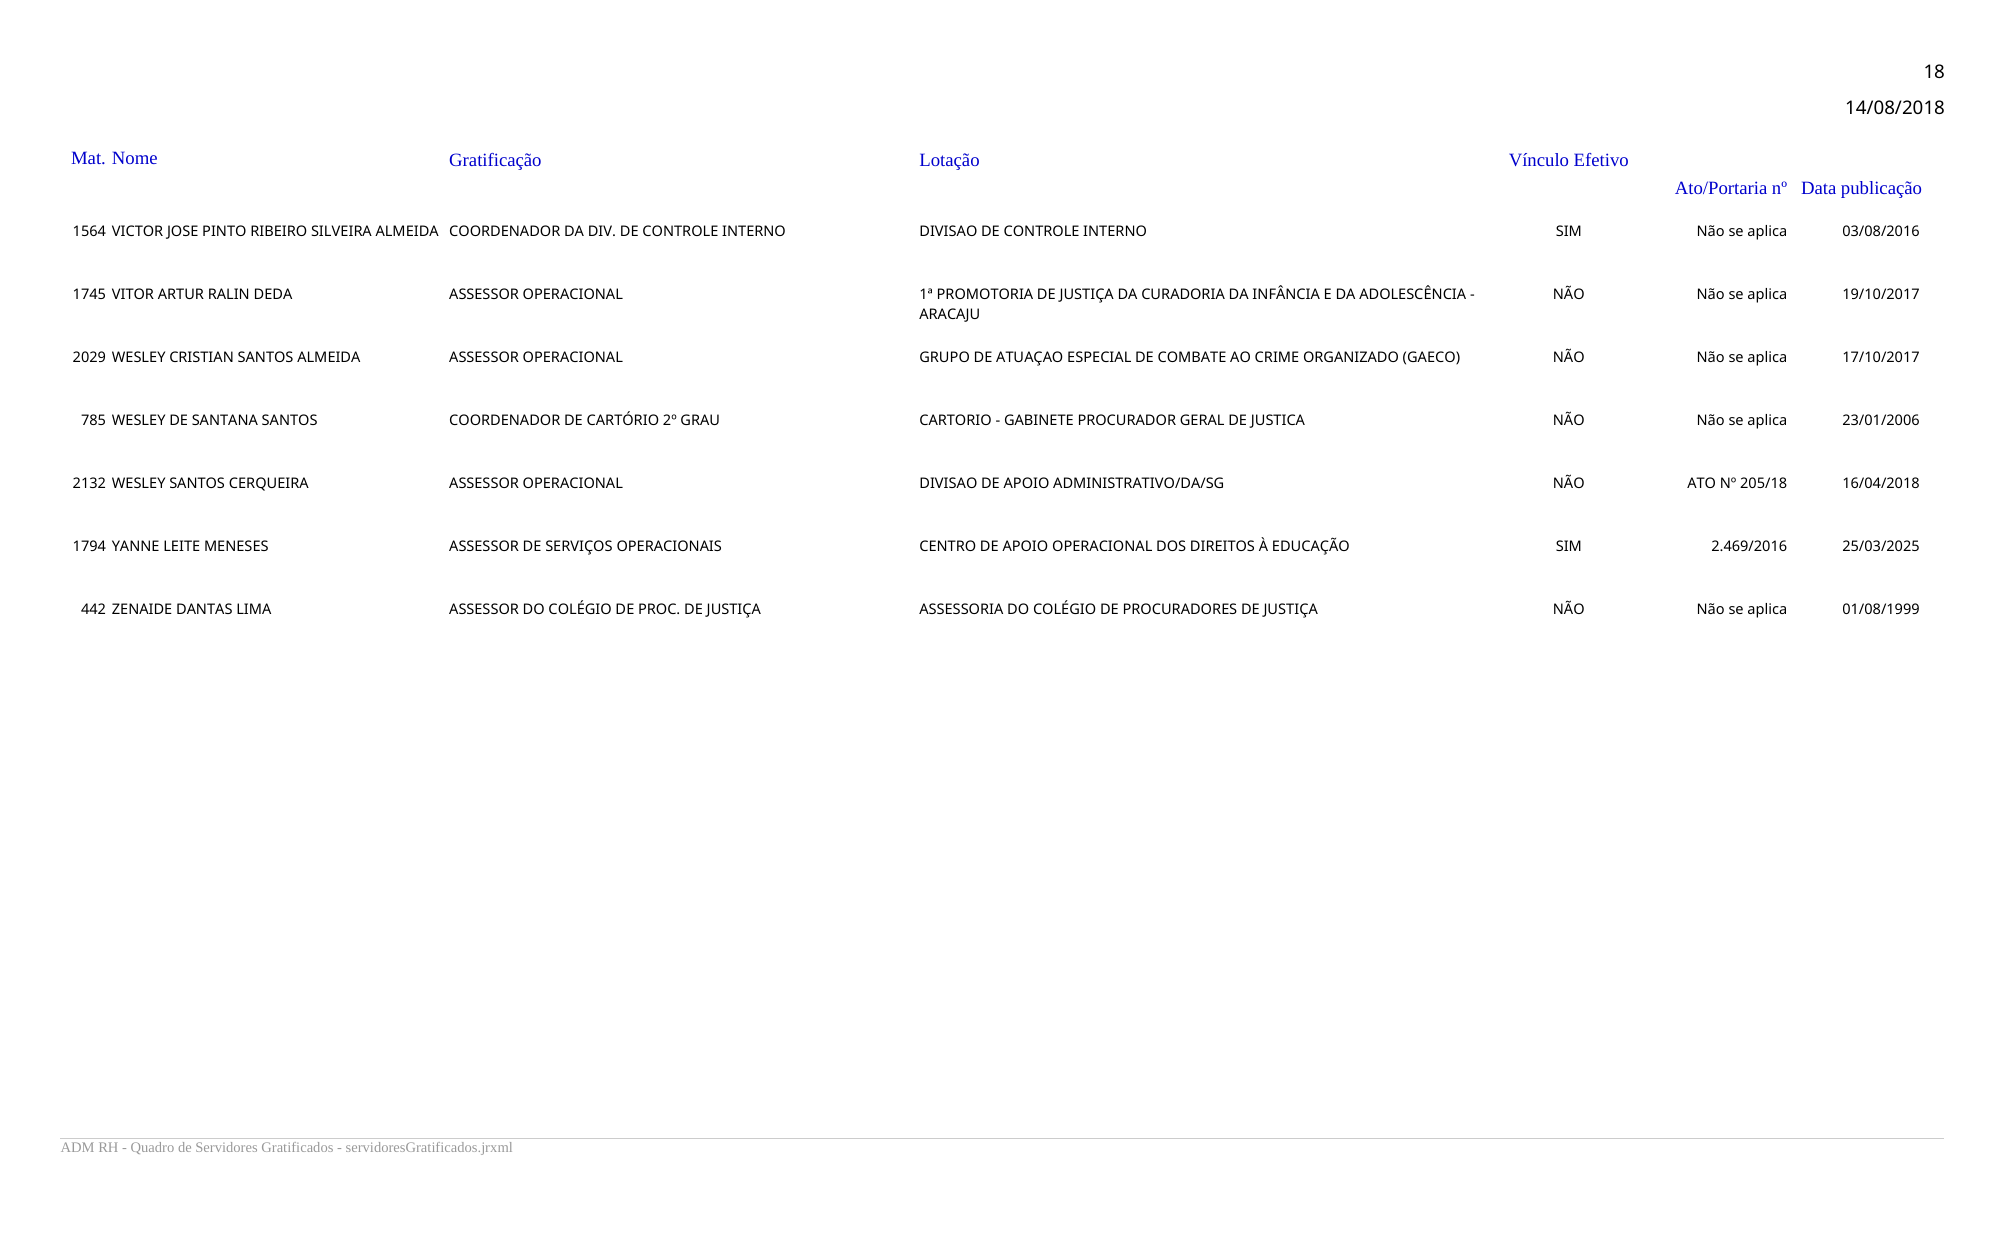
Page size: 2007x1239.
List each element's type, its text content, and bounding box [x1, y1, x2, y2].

table_cell [1945, 59, 2007, 85]
table_cell [1486, 220, 1495, 249]
table_cell 785 [9, 410, 106, 438]
table_cell [0, 599, 9, 628]
table_cell [0, 149, 44, 177]
table_cell [440, 284, 449, 312]
table_cell [106, 179, 112, 207]
table_cell [1642, 220, 1649, 249]
table_header Mat. [44, 147, 106, 177]
table_cell [0, 536, 9, 564]
table_cell [0, 312, 112, 326]
table_cell [910, 249, 919, 262]
table_cell [1486, 599, 1495, 628]
table_cell [1486, 347, 1495, 375]
table_cell [0, 375, 112, 389]
table_cell NÃO [1495, 284, 1642, 326]
table_cell ASSESSOR OPERACIONAL [449, 473, 910, 533]
table_cell [0, 659, 2007, 1138]
table_cell Não se aplica [1650, 347, 1787, 375]
table_cell 01/08/1999 [1793, 599, 1919, 628]
table_cell [1642, 599, 1649, 628]
table_cell 14/08/2018 [1790, 95, 1944, 123]
table_cell [199, 149, 449, 177]
table_cell 2029 [9, 347, 106, 375]
table_cell 442 [9, 599, 106, 628]
table_cell [910, 565, 919, 578]
table_cell [1642, 410, 1649, 438]
table_cell SIM [1495, 536, 1642, 578]
table_cell [0, 179, 44, 207]
table_cell [910, 438, 919, 452]
table_cell GRUPO DE ATUAÇAO ESPECIAL DE COMBATE AO CRIME ORGANIZADO (GAECO) [919, 347, 1486, 407]
table_cell [1486, 179, 1495, 207]
table_cell [440, 565, 449, 578]
table_cell [1922, 179, 2007, 207]
table_cell [440, 410, 449, 438]
table_cell [440, 312, 449, 326]
table_cell [1787, 147, 1922, 207]
table_cell [0, 95, 1790, 123]
table_cell 2132 [9, 473, 106, 501]
table_cell [440, 641, 449, 659]
table_cell [440, 599, 449, 628]
table_cell [1486, 410, 1495, 438]
table_cell ASSESSOR DO COLÉGIO DE PROC. DE JUSTIÇA [449, 599, 910, 659]
table_cell [1486, 149, 1495, 177]
table_cell [1787, 536, 1792, 564]
table_cell [449, 147, 910, 207]
table_cell COORDENADOR DE CARTÓRIO 2º GRAU [449, 410, 910, 470]
table_cell [910, 220, 919, 249]
table_cell [440, 473, 449, 501]
table_cell [1787, 599, 1792, 628]
table_cell WESLEY SANTOS CERQUEIRA [112, 473, 440, 533]
table_cell Data publicação [1787, 177, 1922, 207]
table_cell [910, 501, 919, 515]
table_cell [106, 149, 112, 177]
table_cell NÃO [1495, 410, 1642, 452]
table_cell 1745 [9, 284, 106, 312]
table_cell [0, 249, 112, 262]
table_cell SIM [1495, 220, 1642, 262]
table_cell [1486, 312, 1495, 326]
table_cell [440, 347, 449, 375]
table_cell [1486, 326, 2007, 344]
table_cell [910, 347, 919, 375]
table_cell VITOR ARTUR RALIN DEDA [112, 284, 440, 344]
table_cell NÃO [1495, 347, 1642, 389]
table_cell Lotação [919, 149, 1486, 178]
table_cell [1486, 452, 2007, 470]
table_cell [1486, 536, 1495, 564]
table_cell [0, 59, 1790, 85]
table_cell Vínculo Efetivo [1495, 149, 1642, 178]
table_cell [910, 149, 919, 177]
table_cell [1486, 628, 1495, 641]
table_cell [1787, 473, 1792, 501]
table_cell CARTORIO - GABINETE PROCURADOR GERAL DE JUSTICA [919, 410, 1486, 470]
table_cell [1642, 375, 2007, 389]
table_cell DIVISAO DE APOIO ADMINISTRATIVO/DA/SG [919, 473, 1486, 533]
table_cell [910, 452, 919, 470]
table_cell [112, 147, 199, 207]
table_cell 2.469/2016 [1650, 536, 1787, 564]
table_cell [0, 1138, 60, 1162]
table_cell [910, 263, 919, 281]
table_cell [0, 263, 112, 281]
table_cell [1486, 249, 1495, 262]
table_cell [0, 123, 2007, 146]
table_cell NÃO [1495, 473, 1642, 515]
table_cell [1920, 347, 2007, 375]
table_cell 17/10/2017 [1793, 347, 1919, 375]
table_cell [44, 147, 106, 207]
table_cell [1650, 147, 1787, 207]
table_cell [0, 347, 9, 375]
table_cell [910, 536, 919, 564]
table_cell VICTOR JOSE PINTO RIBEIRO SILVEIRA ALMEIDA [112, 220, 440, 281]
table_cell [1642, 536, 1649, 564]
table_cell 18 [1790, 59, 1944, 85]
table_cell [1920, 599, 2007, 628]
table_cell CENTRO DE APOIO OPERACIONAL DOS DIREITOS À EDUCAÇÃO [919, 536, 1486, 596]
table_cell [106, 536, 112, 564]
table_cell [910, 179, 919, 207]
table_cell [910, 578, 919, 596]
table_cell [0, 565, 112, 578]
table_cell ATO Nº 205/18 [1650, 473, 1787, 501]
table_cell [1486, 438, 1495, 452]
table_cell 1ª PROMOTORIA DE JUSTIÇA DA CURADORIA DA INFÂNCIA E DA ADOLESCÊNCIA - ARACAJU [919, 284, 1486, 344]
table_cell [440, 220, 449, 249]
table_cell [1486, 284, 1495, 312]
table_cell [1642, 179, 1649, 207]
table_cell ASSESSOR OPERACIONAL [449, 347, 910, 407]
table_cell [919, 147, 1486, 207]
table_cell Não se aplica [1650, 284, 1787, 312]
table_cell [0, 410, 9, 438]
table_cell Ato/Portaria nº [1650, 177, 1787, 207]
table_cell [1787, 410, 1792, 438]
table_cell WESLEY DE SANTANA SANTOS [112, 410, 440, 470]
table_cell [440, 536, 449, 564]
table_cell ZENAIDE DANTAS LIMA [112, 599, 440, 659]
table_cell Não se aplica [1650, 410, 1787, 438]
table_cell [0, 389, 112, 407]
table_cell [1486, 578, 2007, 596]
table_cell [0, 578, 112, 596]
table_cell [1486, 515, 2007, 533]
table_cell [440, 501, 449, 515]
table_cell [0, 641, 112, 659]
table_cell [440, 389, 449, 407]
table_cell [440, 578, 449, 596]
table_cell [1642, 149, 1649, 177]
table_cell [1495, 147, 1642, 207]
table_cell NÃO [1495, 599, 1642, 641]
table_cell [0, 220, 9, 249]
table_cell [1920, 220, 2007, 249]
table_cell [910, 326, 919, 344]
table_header Nome [112, 147, 199, 177]
table_cell 03/08/2016 [1793, 220, 1919, 249]
table_cell 19/10/2017 [1793, 284, 1919, 312]
table_cell [1486, 263, 2007, 281]
table_cell [106, 473, 112, 501]
table_cell [0, 473, 9, 501]
table_cell [1642, 284, 1649, 312]
table_cell COORDENADOR DA DIV. DE CONTROLE INTERNO [449, 220, 910, 281]
table_cell [910, 389, 919, 407]
table_cell [1486, 375, 1495, 389]
table_header [1650, 147, 1787, 177]
table_cell [440, 515, 449, 533]
table_cell [1920, 536, 2007, 564]
table_cell [440, 628, 449, 641]
table_cell [1642, 438, 2007, 452]
table_cell [440, 326, 449, 344]
table_cell [1486, 565, 1495, 578]
table_header [1787, 147, 1922, 177]
table_cell [106, 410, 112, 438]
table_cell [910, 473, 919, 501]
table_cell 25/03/2025 [1793, 536, 1919, 564]
table_cell [440, 438, 449, 452]
table_cell [1945, 95, 2007, 123]
table_cell [0, 326, 112, 344]
table_cell [1642, 473, 1649, 501]
table_cell [1920, 284, 2007, 312]
table_cell [1787, 284, 1792, 312]
table_cell ADM RH - Quadro de Servidores Gratificados - servidoresGratificados.jrxml [60, 1139, 1944, 1162]
table_cell [910, 410, 919, 438]
table_cell [1486, 501, 1495, 515]
table_cell WESLEY CRISTIAN SANTOS ALMEIDA [112, 347, 440, 407]
table_cell [106, 599, 112, 628]
table_cell Não se aplica [1650, 599, 1787, 628]
table_cell [1920, 410, 2007, 438]
table_cell [0, 284, 9, 312]
table_cell [1945, 1138, 2007, 1162]
table_cell ASSESSOR DE SERVIÇOS OPERACIONAIS [449, 536, 910, 596]
table_cell [1922, 149, 2007, 177]
table_cell [440, 375, 449, 389]
table_cell [910, 599, 919, 628]
table_cell [106, 284, 112, 312]
table_cell 16/04/2018 [1793, 473, 1919, 501]
table_cell 1794 [9, 536, 106, 564]
table_cell [106, 347, 112, 375]
table_cell 23/01/2006 [1793, 410, 1919, 438]
table_cell [1486, 473, 1495, 501]
table_cell [1486, 641, 2007, 659]
table_cell [1787, 220, 1792, 249]
table_cell [910, 628, 919, 641]
table_cell ASSESSORIA DO COLÉGIO DE PROCURADORES DE JUSTIÇA [919, 599, 1486, 659]
table_cell [440, 452, 449, 470]
table_cell [1642, 628, 2007, 641]
table_cell ASSESSOR OPERACIONAL [449, 284, 910, 344]
table_cell [106, 220, 112, 249]
table_cell [0, 85, 2007, 91]
table_cell [910, 312, 919, 326]
table_cell DIVISAO DE CONTROLE INTERNO [919, 220, 1486, 281]
table_cell Não se aplica [1650, 220, 1787, 249]
table_cell [199, 179, 449, 207]
table_cell YANNE LEITE MENESES [112, 536, 440, 596]
table_cell [910, 641, 919, 659]
table_cell [0, 501, 112, 515]
table_cell [1642, 347, 1649, 375]
table_cell [0, 438, 112, 452]
table_cell [1920, 473, 2007, 501]
table_cell [910, 284, 919, 312]
table_cell [1642, 312, 2007, 326]
table_cell Gratificação [449, 149, 910, 178]
table_cell [1787, 347, 1792, 375]
table_cell [0, 452, 112, 470]
table_cell [1642, 501, 2007, 515]
table_cell [0, 515, 112, 533]
table_cell [1642, 249, 2007, 262]
table_cell [0, 209, 2007, 217]
table_cell [0, 628, 112, 641]
table_cell [440, 249, 449, 262]
table_cell 1564 [9, 220, 106, 249]
table_cell [440, 263, 449, 281]
table_cell [910, 515, 919, 533]
table_cell [1486, 389, 2007, 407]
table_cell [910, 375, 919, 389]
table_cell [1642, 565, 2007, 578]
table_header [0, 0, 2007, 57]
